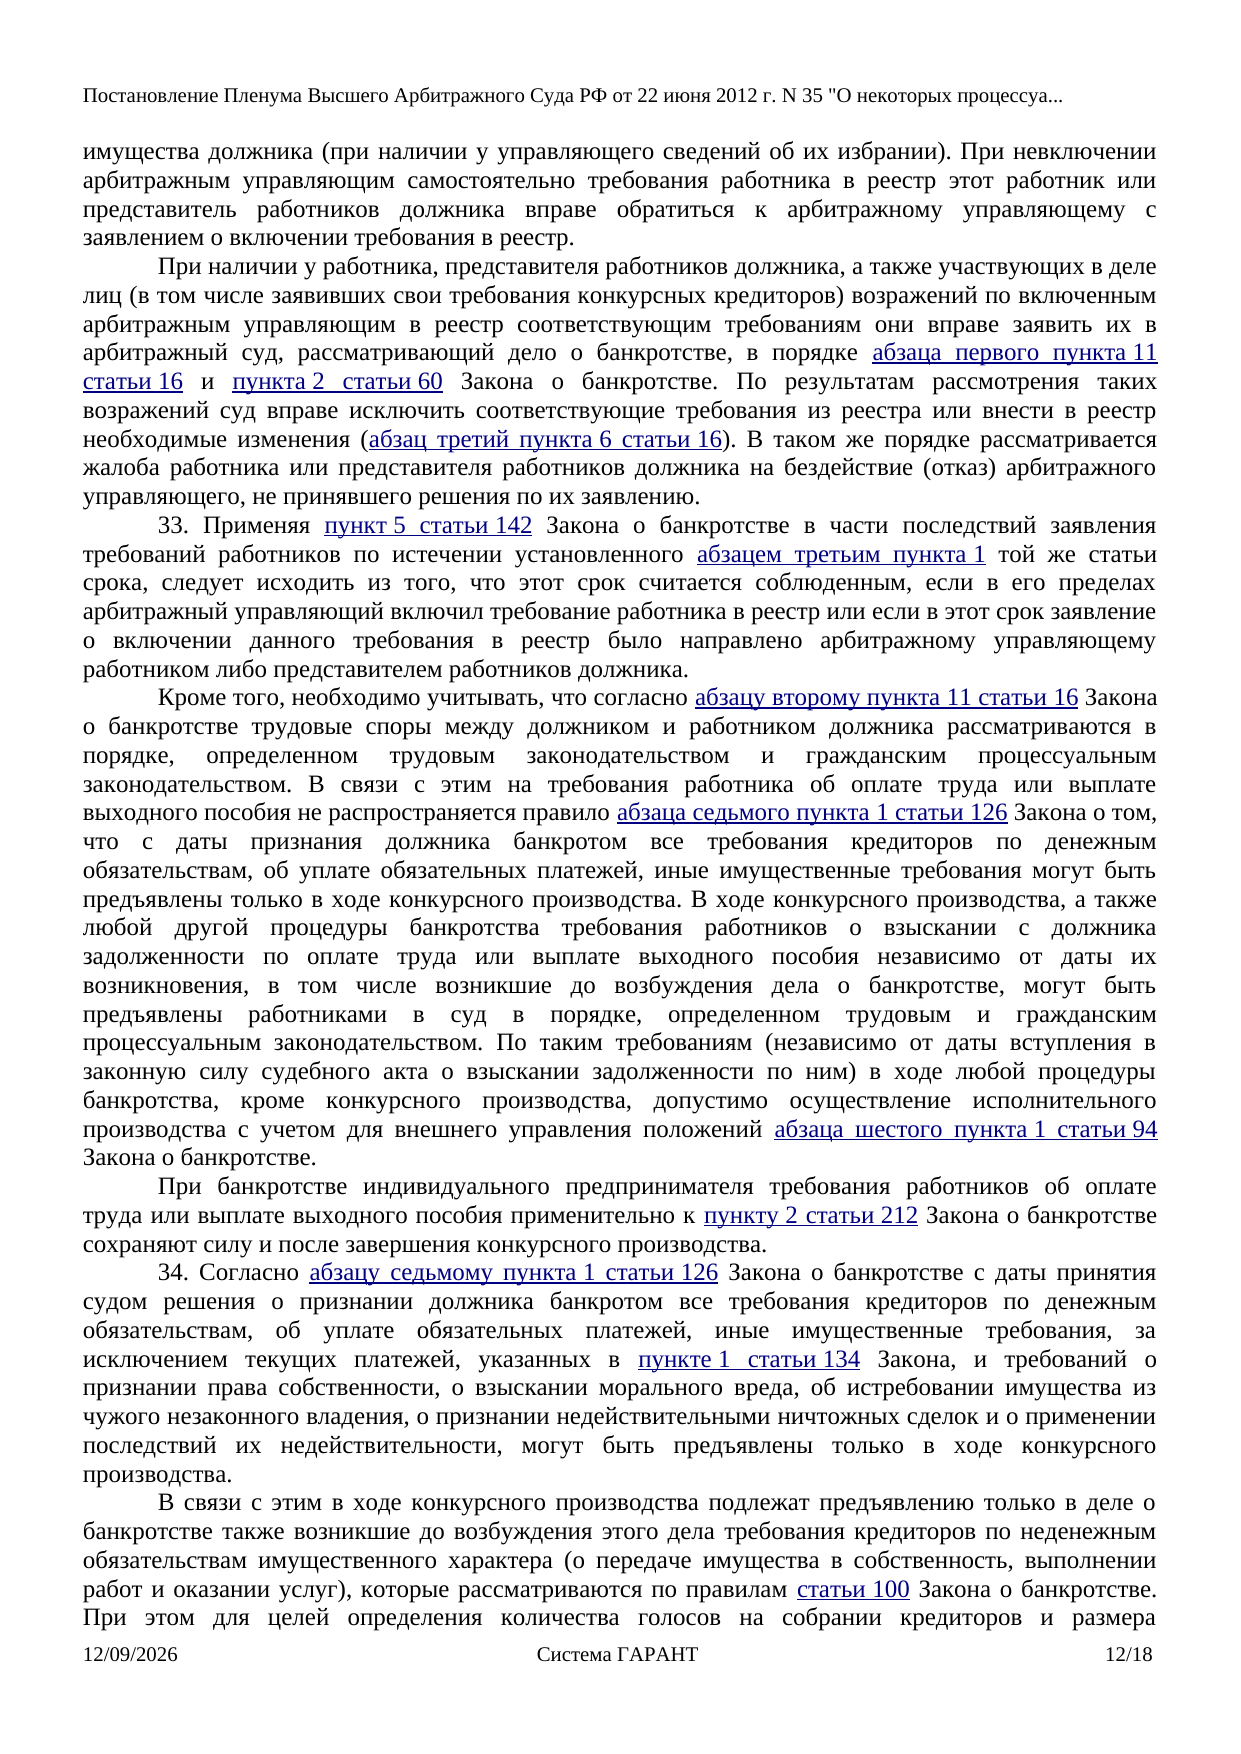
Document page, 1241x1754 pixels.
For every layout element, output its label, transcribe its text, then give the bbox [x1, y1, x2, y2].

text Кроме того, необходимо учитывать, что согласно абзацу второму пункта 11 статьи 16 Закона о банкротстве трудовые споры между должником и работником должника рассматриваются в порядке, определенном трудовым законодательством и гражданским процессуальным законодательством. В связи с этим на требования работника об оплате труда или выплате выходного пособия не распространяется правило абзаца седьмого пункта 1 статьи 126 Закона о том, что с даты признания должника банкротом все требования кредиторов по денежным обязательствам, об уплате обязательных платежей, иные имущественные требования могут быть предъявлены только в ходе конкурсного производства. В ходе конкурсного производства, а также любой другой процедуры банкротства требования работников о взыскании с должника задолженности по оплате труда или выплате выходного пособия независимо от даты их возникновения, в том числе возникшие до возбуждения дела о банкротстве, могут быть предъявлены работниками в суд в порядке, определенном трудовым и гражданским процессуальным законодательством. По таким требованиям (независимо от даты вступления в законную силу судебного акта о взыскании задолженности по ним) в ходе любой процедуры банкротства, кроме конкурсного производства, допустимо осуществление исполнительного производства с учетом для внешнего управления положений абзаца шестого пункта 1 статьи 94 Закона о банкротстве. [83, 682, 1157, 1171]
text При банкротстве индивидуального предпринимателя требования работников об оплате труда или выплате выходного пособия применительно к пункту 2 статьи 212 Закона о банкротстве сохраняют силу и после завершения конкурсного производства. [83, 1171, 1157, 1257]
text 34. Согласно абзацу седьмому пункта 1 статьи 126 Закона о банкротстве с даты принятия судом решения о признании должника банкротом все требования кредиторов по денежным обязательствам, об уплате обязательных платежей, иные имущественные требования, за исключением текущих платежей, указанных в пункте 1 статьи 134 Закона, и требований о признании права собственности, о взыскании морального вреда, об истребовании имущества из чужого незаконного владения, о признании недействительными ничтожных сделок и о применении последствий их недействительности, могут быть предъявлены только в ходе конкурсного производства. [83, 1257, 1157, 1487]
text имущества должника (при наличии у управляющего сведений об их избрании). При невключении арбитражным управляющим самостоятельно требования работника в реестр этот работник или представитель работников должника вправе обратиться к арбитражному управляющему с заявлением о включении требования в реестр. [83, 136, 1157, 251]
text При наличии у работника, представителя работников должника, а также участвующих в деле лиц (в том числе заявивших свои требования конкурсных кредиторов) возражений по включенным арбитражным управляющим в реестр соответствующим требованиям они вправе заявить их в арбитражный суд, рассматривающий дело о банкротстве, в порядке абзаца первого пункта 11 статьи 16 и пункта 2 статьи 60 Закона о банкротстве. По результатам рассмотрения таких возражений суд вправе исключить соответствующие требования из реестра или внести в реестр необходимые изменения (абзац третий пункта 6 статьи 16). В таком же порядке рассматривается жалоба работника или представителя работников должника на бездействие (отказ) арбитражного управляющего, не принявшего решения по их заявлению. [83, 251, 1157, 510]
text 33. Применяя пункт 5 статьи 142 Закона о банкротстве в части последствий заявления требований работников по истечении установленного абзацем третьим пункта 1 той же статьи срока, следует исходить из того, что этот срок считается соблюденным, если в его пределах арбитражный управляющий включил требование работника в реестр или если в этот срок заявление о включении данного требования в реестр было направлено арбитражному управляющему работником либо представителем работников должника. [83, 510, 1157, 682]
text В связи с этим в ходе конкурсного производства подлежат предъявлению только в деле о банкротстве также возникшие до возбуждения этого дела требования кредиторов по неденежным обязательствам имущественного характера (о передаче имущества в собственность, выполнении работ и оказании услуг), которые рассматриваются по правилам статьи 100 Закона о банкротстве. При этом для целей определения количества голосов на собрании кредиторов и размера [83, 1487, 1157, 1631]
